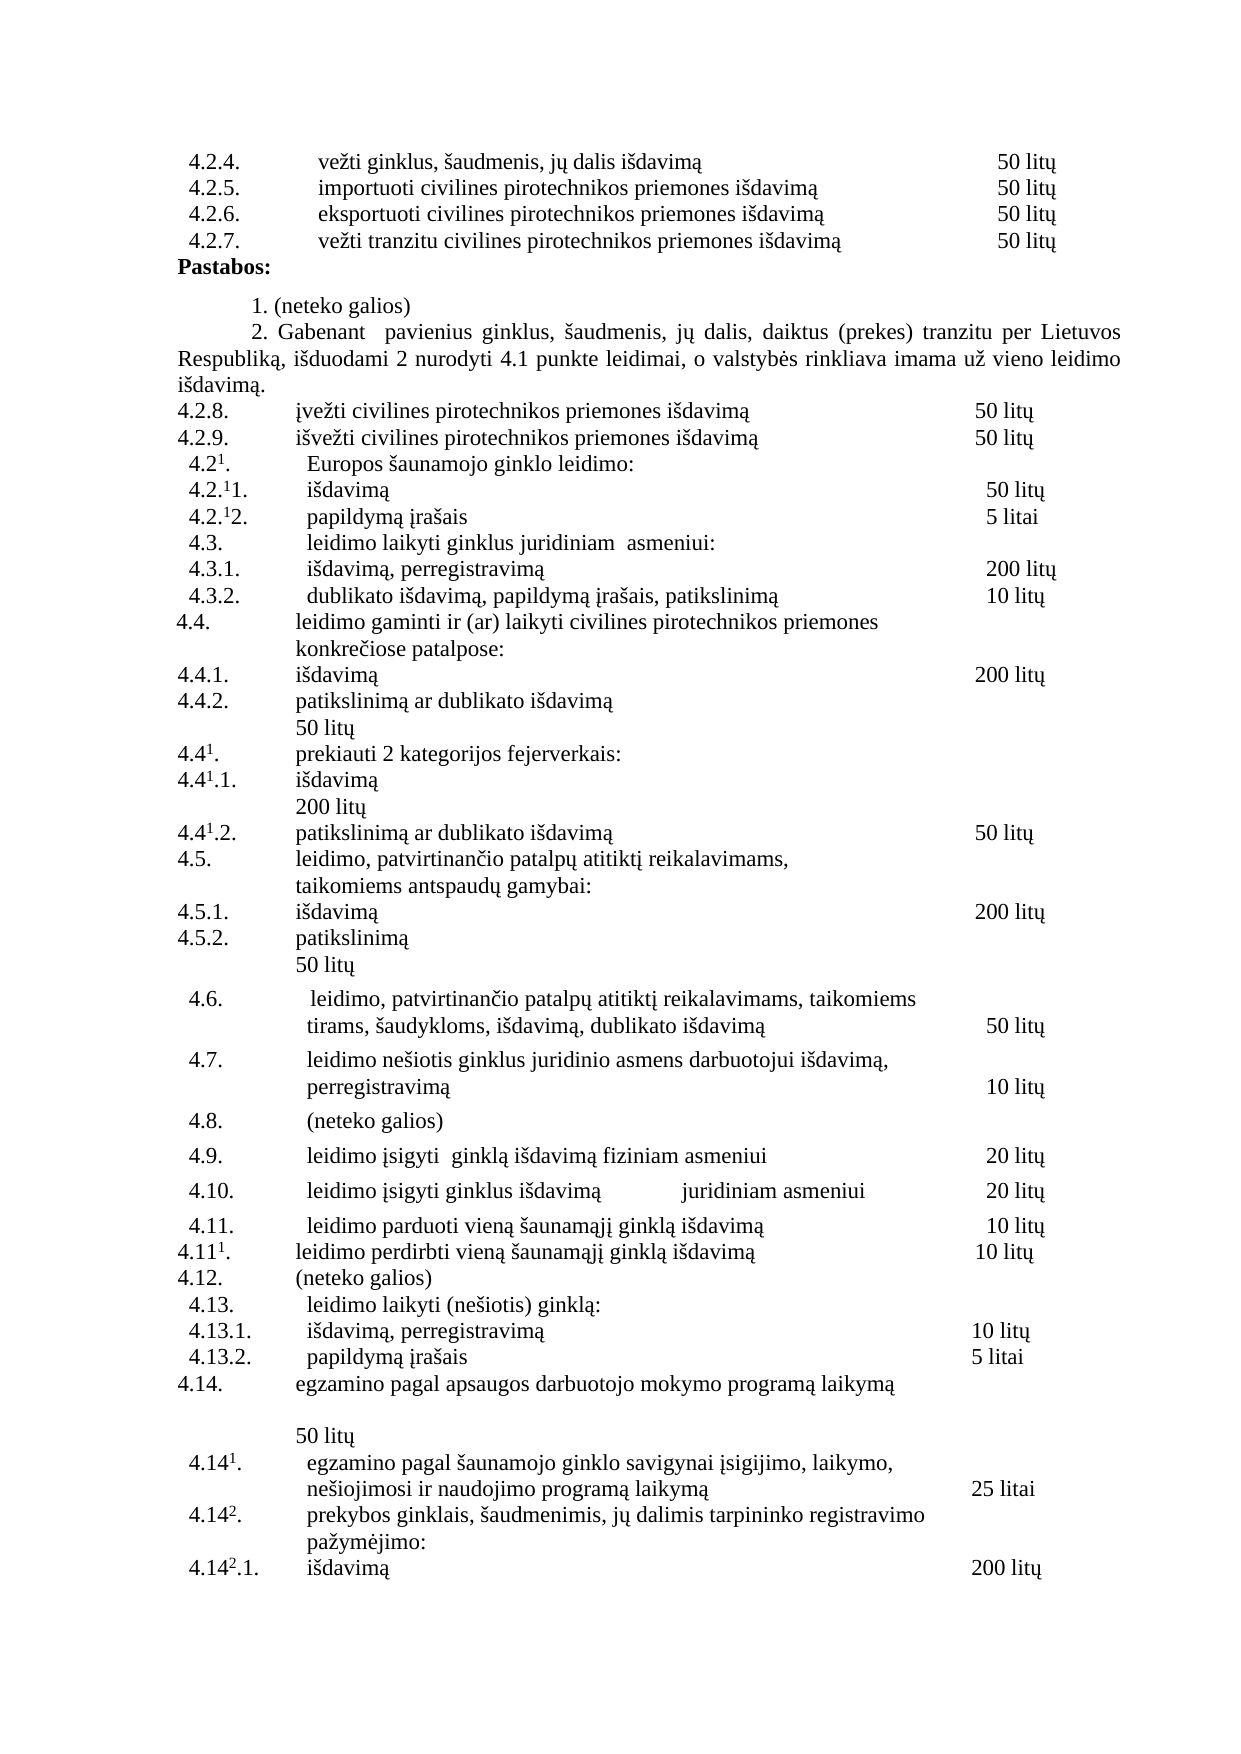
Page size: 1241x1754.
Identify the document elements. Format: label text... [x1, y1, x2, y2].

text 4.5.2. patikslinimą 50 litų [177, 924, 945, 977]
table_header Europos šaunamojo ginklo leidimo: [307, 450, 986, 476]
table_cell 4.142. [177, 1502, 307, 1554]
table_cell 10 litų [971, 1317, 1119, 1343]
text 2. Gabenant pavienius ginklus, šaudmenis, jų dalis, daiktus (prekes) tranzitu per Lietuvos Respubliką, išduodami 2 nurodyti 4.1 punkte leidimai, o valstybės rinkliava imama už vieno leidimo išdavimą. [177, 318, 1122, 397]
table_cell 10 litų [986, 582, 1133, 608]
table_cell 50 litų [986, 148, 1133, 174]
table_header leidimo, patvirtinančio patalpų atitiktį reikalavimams, taikomiems tirams, šaudykloms, išdavimą, dublikato išdavimą [307, 977, 986, 1038]
table_cell 200 litų [986, 556, 1133, 582]
text 4.14. egzamino pagal apsaugos darbuotojo mokymo programą laikymą 50 litų [177, 1370, 945, 1449]
table_cell 4.13.1. [177, 1317, 307, 1343]
table_header 4.141. [177, 1449, 307, 1502]
table_cell leidimo parduoti vieną šaunamąjį ginklą išdavimą [307, 1203, 986, 1238]
table_header 4.21. [177, 450, 307, 476]
table_cell 4.2.12. [177, 503, 307, 529]
table_cell [986, 529, 1133, 556]
table_cell (neteko galios) [307, 1099, 986, 1134]
text 1. (neteko galios) [177, 292, 1122, 318]
table_header [986, 450, 1133, 476]
table_cell 50 litų [986, 200, 1133, 227]
table_cell 50 litų [986, 476, 1133, 503]
table_cell išdavimą [307, 476, 986, 503]
table_cell 4.7. [177, 1038, 307, 1099]
table_cell papildymą įrašais [307, 1344, 971, 1370]
table_cell 50 litų [986, 174, 1133, 200]
table_cell 20 litų [986, 1134, 1133, 1169]
table_cell 4.2.6. [177, 200, 307, 227]
table_cell importuoti civilines pirotechnikos priemones išdavimą [307, 174, 986, 200]
table_header 4.13. [177, 1291, 307, 1317]
text 4.41. prekiauti 2 kategorijos fejerverkais: [177, 740, 915, 766]
text 4.41.2. patikslinimą ar dublikato išdavimą 50 litų [177, 819, 1122, 845]
text 4.41.1. išdavimą 200 litų [177, 766, 915, 819]
table_cell išdavimą, perregistravimą [307, 556, 986, 582]
text 4.5. leidimo, patvirtinančio patalpų atitiktį reikalavimams, [177, 845, 1122, 872]
table_cell 4.13.2. [177, 1344, 307, 1370]
text 4.12. (neteko galios) [177, 1264, 945, 1291]
text 4.4.1. išdavimą 200 litų [177, 661, 1137, 687]
table_header [971, 1291, 1119, 1317]
text konkrečiose patalpose: [176, 634, 974, 661]
text 4.111. leidimo perdirbti vieną šaunamąjį ginklą išdavimą 10 litų [177, 1238, 1122, 1264]
table_cell 4.10. [177, 1169, 307, 1203]
table_cell 5 litai [971, 1344, 1119, 1370]
table_cell 5 litai [986, 503, 1133, 529]
table_cell [971, 1502, 1119, 1554]
table_cell eksportuoti civilines pirotechnikos priemones išdavimą [307, 200, 986, 227]
table_cell 4.2.4. [177, 148, 307, 174]
table_header 4.6. [177, 977, 307, 1038]
table_header egzamino pagal šaunamojo ginklo savigynai įsigijimo, laikymo, nešiojimosi ir naudojimo programą laikymą [307, 1449, 971, 1502]
table_cell dublikato išdavimą, papildymą įrašais, patikslinimą [307, 582, 986, 608]
text taikomiems antspaudų gamybai: [177, 872, 1122, 898]
table_cell 10 litų [986, 1038, 1133, 1099]
table_cell 4.8. [177, 1099, 307, 1134]
table_cell leidimo nešiotis ginklus juridinio asmens darbuotojui išdavimą, perregistravimą [307, 1038, 986, 1099]
table_cell vežti ginklus, šaudmenis, jų dalis išdavimą [307, 148, 986, 174]
table_cell 200 litų [971, 1554, 1119, 1581]
table_header 50 litų [986, 977, 1133, 1038]
table_cell prekybos ginklais, šaudmenimis, jų dalimis tarpininko registravimo pažymėjimo: [307, 1502, 971, 1554]
table_cell leidimo laikyti ginklus juridiniam asmeniui: [307, 529, 986, 556]
table_cell 4.11. [177, 1203, 307, 1238]
table_cell 4.3.1. [177, 556, 307, 582]
table_cell 10 litų [986, 1203, 1133, 1238]
table_cell 4.142.1. [177, 1554, 307, 1581]
table_cell 50 litų [986, 227, 1133, 253]
table_cell papildymą įrašais [307, 503, 986, 529]
text 4.2.9. išvežti civilines pirotechnikos priemones išdavimą 50 litų [177, 424, 1122, 450]
table_cell [986, 1099, 1133, 1134]
text 4.4. leidimo gaminti ir (ar) laikyti civilines pirotechnikos priemones [176, 608, 974, 634]
table_cell 4.2.5. [177, 174, 307, 200]
table_cell 4.3.2. [177, 582, 307, 608]
table_cell vežti tranzitu civilines pirotechnikos priemones išdavimą [307, 227, 986, 253]
table_cell išdavimą, perregistravimą [307, 1317, 971, 1343]
table_cell išdavimą [307, 1554, 971, 1581]
text Pastabos: [177, 253, 1122, 279]
text 4.4.2. patikslinimą ar dublikato išdavimą 50 litų [177, 687, 945, 740]
table_header leidimo laikyti (nešiotis) ginklą: [307, 1291, 971, 1317]
table_cell 4.3. [177, 529, 307, 556]
table_cell 4.9. [177, 1134, 307, 1169]
table_cell 4.2.11. [177, 476, 307, 503]
table_cell 20 litų [986, 1169, 1133, 1203]
table_cell leidimo įsigyti ginklus išdavimą juridiniam asmeniui [307, 1169, 986, 1203]
table_header 25 litai [971, 1449, 1119, 1502]
text 4.2.8. įvežti civilines pirotechnikos priemones išdavimą 50 litų [177, 397, 1226, 424]
table_cell 4.2.7. [177, 227, 307, 253]
text 4.5.1. išdavimą 200 litų [177, 898, 1122, 924]
table_cell leidimo įsigyti ginklą išdavimą fiziniam asmeniui [307, 1134, 986, 1169]
